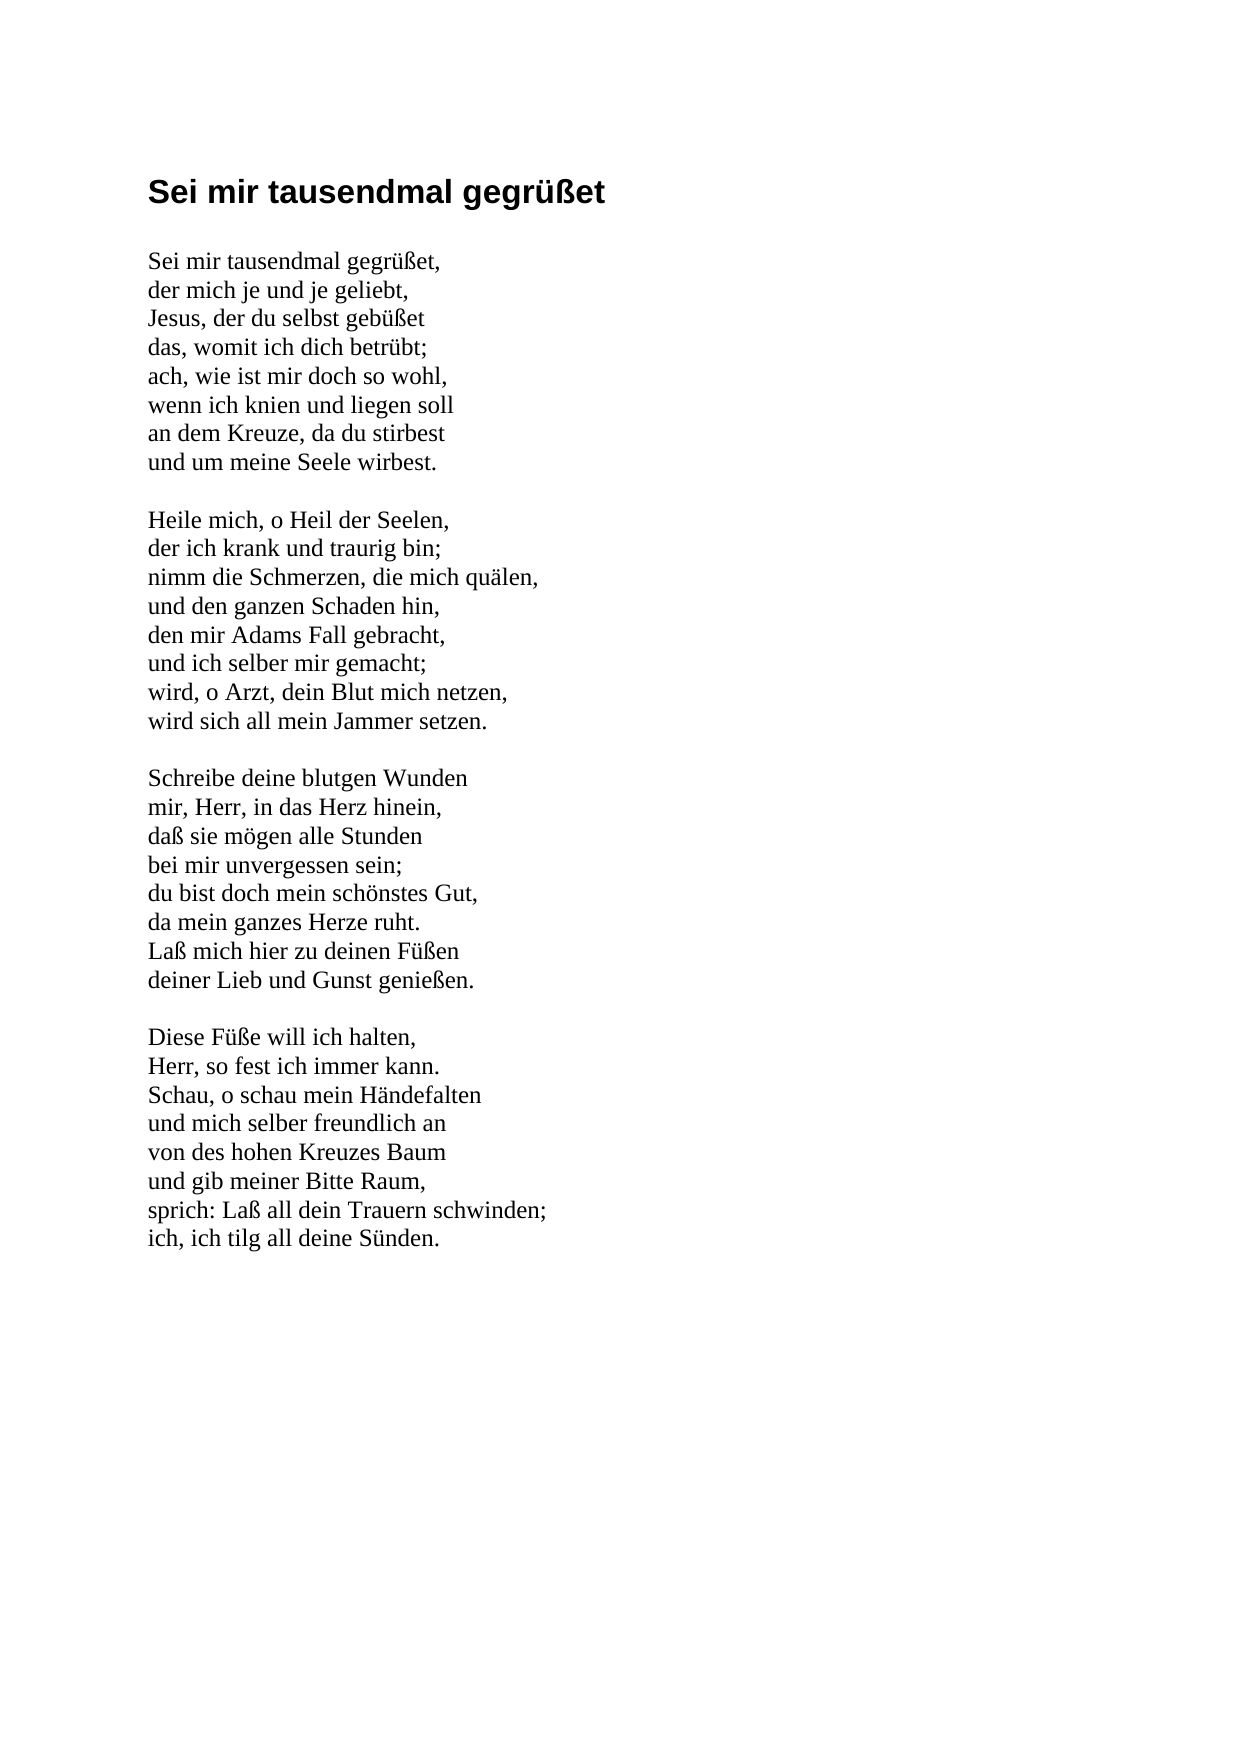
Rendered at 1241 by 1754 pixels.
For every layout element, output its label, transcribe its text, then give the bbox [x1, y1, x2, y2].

text der mich je und je geliebt, [148, 275, 1093, 303]
text Heile mich, o Heil der Seelen, [148, 505, 1093, 533]
text Herr, so fest ich immer kann. [148, 1051, 1093, 1080]
subtitle Sei mir tausendmal gegrüßet [148, 173, 1093, 211]
text sprich: Laß all dein Trauern schwinden; [148, 1195, 1093, 1223]
text mir, Herr, in das Herz hinein, [148, 792, 1093, 821]
text deiner Lieb und Gunst genießen. [148, 965, 1093, 993]
text ach, wie ist mir doch so wohl, [148, 361, 1093, 390]
text ich, ich tilg all deine Sünden. [148, 1223, 1093, 1252]
text und gib meiner Bitte Raum, [148, 1166, 1093, 1195]
text wird sich all mein Jammer setzen. [148, 706, 1093, 735]
text da mein ganzes Herze ruht. [148, 907, 1093, 936]
text Jesus, der du selbst gebüßet [148, 303, 1093, 332]
text von des hohen Kreuzes Baum [148, 1137, 1093, 1166]
text wird, o Arzt, dein Blut mich netzen, [148, 677, 1093, 706]
text Sei mir tausendmal gegrüßet, [148, 246, 1093, 275]
text und um meine Seele wirbest. [148, 447, 1093, 476]
text daß sie mögen alle Stunden [148, 821, 1093, 850]
text du bist doch mein schönstes Gut, [148, 878, 1093, 907]
text an dem Kreuze, da du stirbest [148, 418, 1093, 447]
text nimm die Schmerzen, die mich quälen, [148, 562, 1093, 591]
text Diese Füße will ich halten, [148, 1022, 1093, 1051]
text und ich selber mir gemacht; [148, 648, 1093, 677]
text den mir Adams Fall gebracht, [148, 620, 1093, 648]
text bei mir unvergessen sein; [148, 850, 1093, 878]
text Schau, o schau mein Händefalten [148, 1080, 1093, 1108]
text und mich selber freundlich an [148, 1108, 1093, 1137]
text der ich krank und traurig bin; [148, 533, 1093, 562]
text das, womit ich dich betrübt; [148, 332, 1093, 361]
text Schreibe deine blutgen Wunden [148, 763, 1093, 792]
text und den ganzen Schaden hin, [148, 591, 1093, 620]
text wenn ich knien und liegen soll [148, 390, 1093, 418]
text Laß mich hier zu deinen Füßen [148, 936, 1093, 965]
